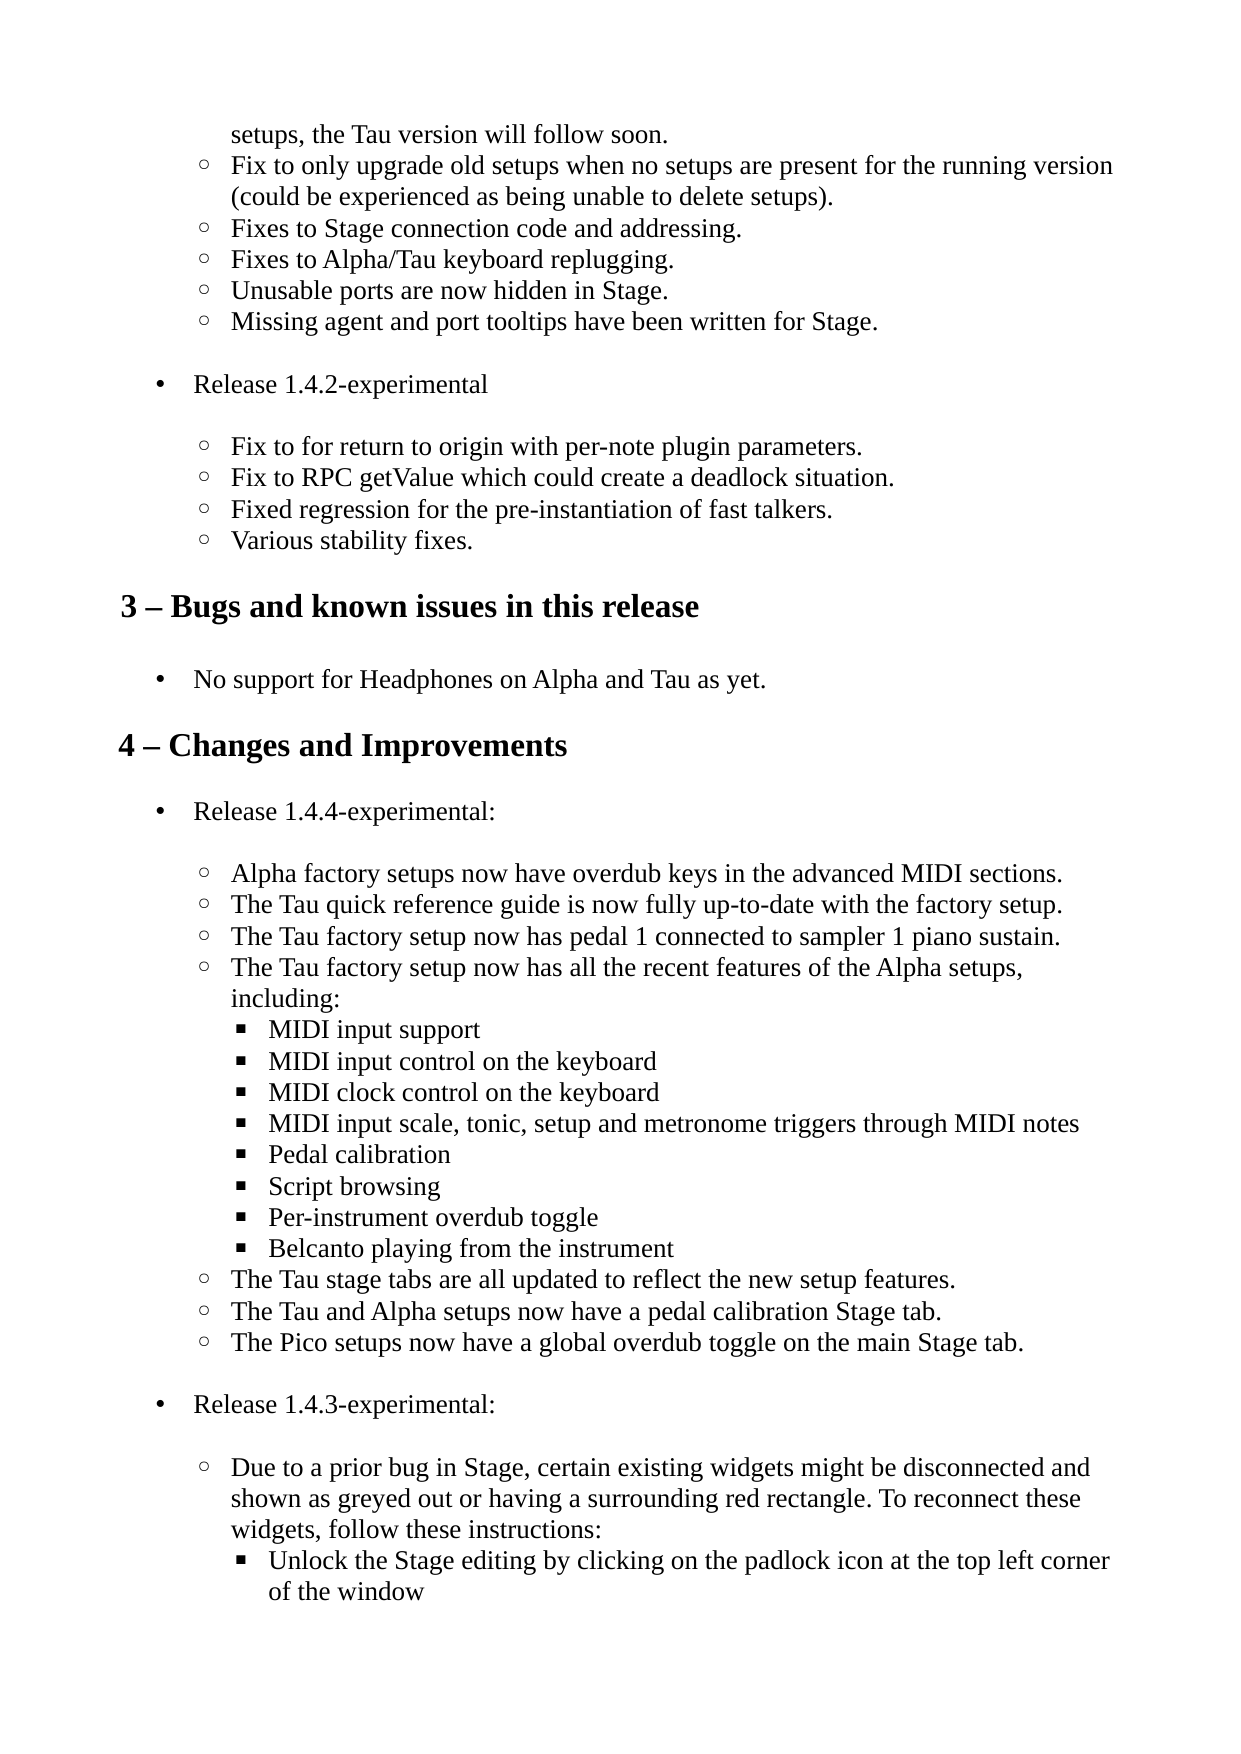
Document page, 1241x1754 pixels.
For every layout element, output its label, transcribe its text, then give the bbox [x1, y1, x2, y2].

list Release 1.4.2-experimental [156, 368, 1122, 430]
list The Tau stage tabs are all updated to reflect the new setup features. [193, 1263, 1122, 1295]
list Fix to RPC getValue which could create a deadlock situation. [193, 461, 1122, 493]
list The Tau quick reference guide is now fully up-to-date with the factory setup. [193, 888, 1122, 920]
list Fix to only upgrade old setups when no setups are present for the running version (could be experienced as being unable to delete setups). [193, 149, 1122, 212]
list Fixes to Alpha/Tau keyboard replugging. [193, 243, 1122, 274]
list Unusable ports are now hidden in Stage. [193, 274, 1122, 305]
list Various stability fixes. [193, 524, 1122, 555]
list The Tau and Alpha setups now have a pedal calibration Stage tab. [193, 1295, 1122, 1326]
list MIDI clock control on the keyboard [231, 1076, 1122, 1107]
list No support for Headphones on Alpha and Tau as yet. [156, 663, 1122, 694]
list MIDI input control on the keyboard [231, 1045, 1122, 1076]
list Script browsing [231, 1170, 1122, 1201]
list Due to a prior bug in Stage, certain existing widgets might be disconnected and shown as greyed out or having a surrounding red rectangle. To reconnect these widgets, follow these instructions: [193, 1451, 1122, 1544]
list 3 – Bugs and known issues in this release [83, 586, 1122, 625]
list The Tau factory setup now has all the recent features of the Alpha setups, including: [193, 951, 1122, 1013]
list The Tau factory setup now has pedal 1 connected to sampler 1 piano sustain. [193, 920, 1122, 951]
list MIDI input scale, tonic, setup and metronome triggers through MIDI notes [231, 1107, 1122, 1138]
list Belcanto playing from the instrument [231, 1232, 1122, 1263]
list Fixes to Stage connection code and addressing. [193, 212, 1122, 243]
list Release 1.4.4-experimental: [156, 795, 1122, 826]
list Unlock the Stage editing by clicking on the padlock icon at the top left corner of the window [231, 1544, 1122, 1607]
list Release 1.4.3-experimental: [156, 1388, 1122, 1451]
text 4 – Changes and Improvements [118, 725, 1122, 764]
list Missing agent and port tooltips have been written for Stage. [193, 305, 1122, 368]
list Per-instrument overdub toggle [231, 1201, 1122, 1232]
list Fix to for return to origin with per-note plugin parameters. [193, 430, 1122, 461]
list The Pico setups now have a global overdub toggle on the main Stage tab. [193, 1326, 1122, 1357]
list Alpha factory setups now have overdub keys in the advanced MIDI sections. [193, 857, 1122, 888]
list MIDI input support [231, 1013, 1122, 1045]
list Fixed regression for the pre-instantiation of fast talkers. [193, 493, 1122, 524]
list Pedal calibration [231, 1138, 1122, 1170]
list setups, the Tau version will follow soon. [193, 118, 1122, 149]
